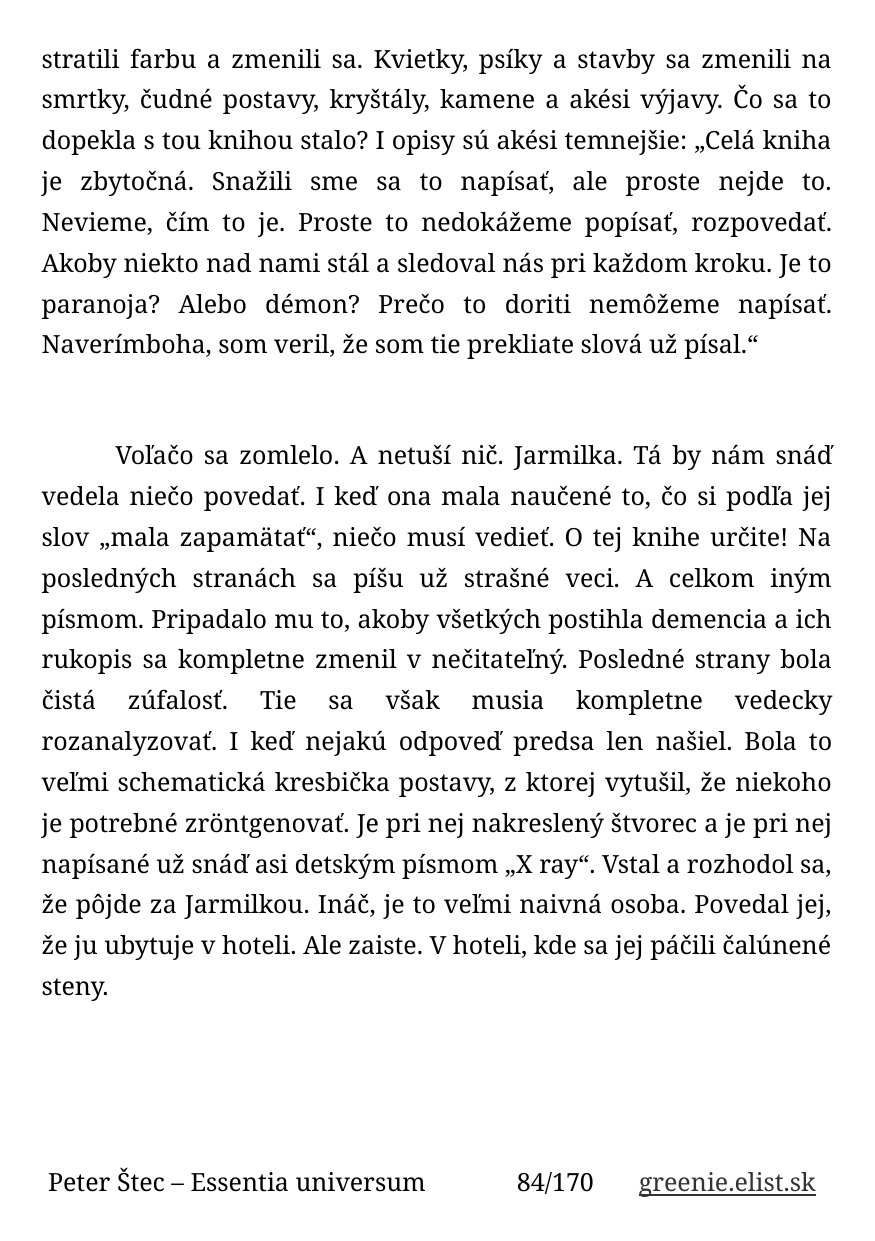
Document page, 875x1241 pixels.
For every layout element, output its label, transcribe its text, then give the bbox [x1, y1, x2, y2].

text Voľačo sa zomlelo. A netuší nič. Jarmilka. Tá by nám snáď vedela niečo povedať. I keď ona mala naučené to, čo si podľa jej slov „mala zapamätať“, niečo musí vedieť. O tej knihe určite! Na posledných stranách sa píšu už strašné veci. A celkom iným písmom. Pripadalo mu to, akoby všetkých postihla demencia a ich rukopis sa kompletne zmenil v nečitateľný. Posledné strany bola čistá zúfalosť. Tie sa však musia kompletne vedecky rozanalyzovať. I keď nejakú odpoveď predsa len našiel. Bola to veľmi schematická kresbička postavy, z ktorej vytušil, že niekoho je potrebné zröntgenovať. Je pri nej nakreslený štvorec a je pri nej napísané už snáď asi detským písmom „X ray“. Vstal a rozhodol sa, že pôjde za Jarmilkou. Ináč, je to veľmi naivná osoba. Povedal jej, že ju ubytuje v hoteli. Ale zaiste. V hoteli, kde sa jej páčili čalúnené steny. [41, 438, 833, 1003]
text stratili farbu a zmenili sa. Kvietky, psíky a stavby sa zmenili na smrtky, čudné postavy, kryštály, kamene a akési výjavy. Čo sa to dopekla s tou knihou stalo? I opisy sú akési temnejšie: „Celá kniha je zbytočná. Snažili sme sa to napísať, ale proste nejde to. Nevieme, čím to je. Proste to nedokážeme popísať, rozpovedať. Akoby niekto nad nami stál a sledoval nás pri každom kroku. Je to paranoja? Alebo démon? Prečo to doriti nemôžeme napísať. Naverímboha, som veril, že som tie prekliate slová už písal.“ [41, 41, 833, 361]
